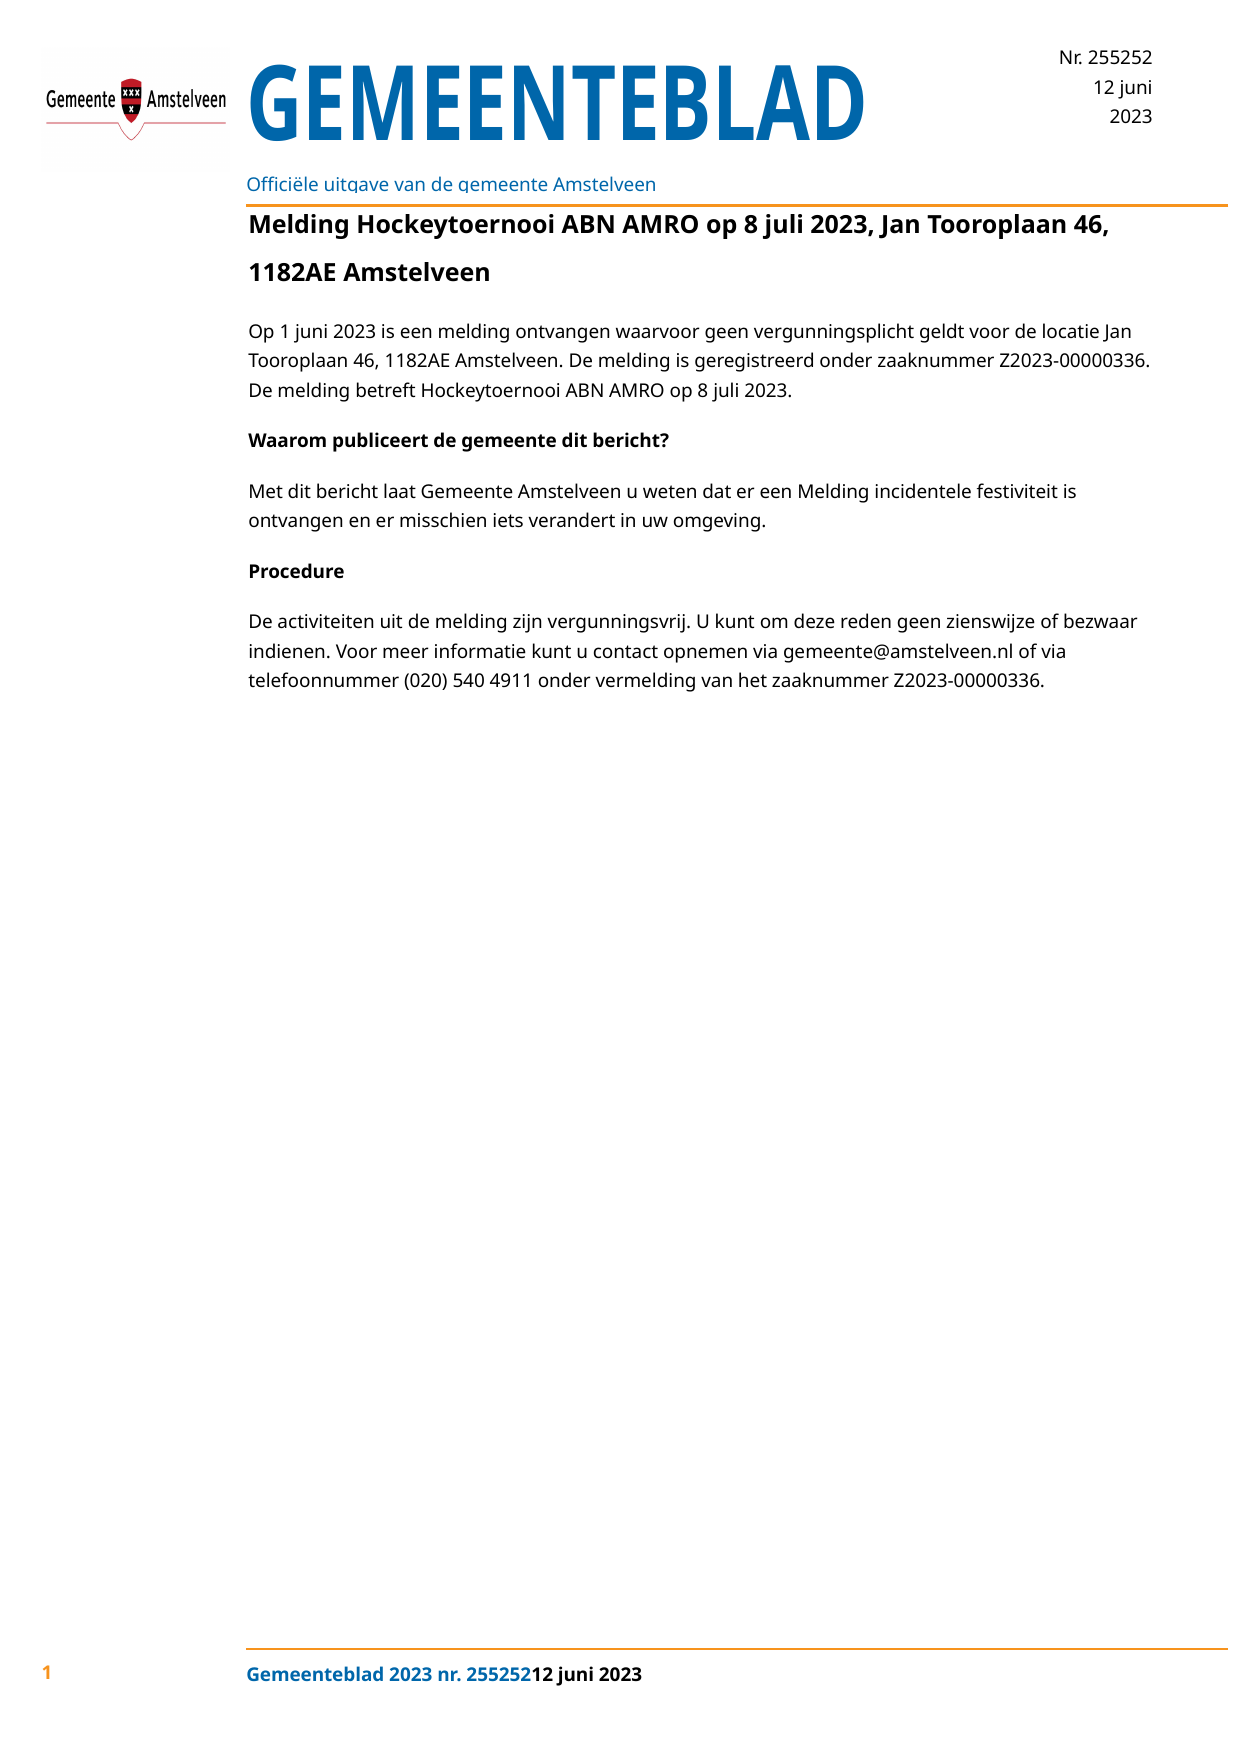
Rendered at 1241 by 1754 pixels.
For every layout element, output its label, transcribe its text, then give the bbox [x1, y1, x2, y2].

text De activiteiten uit de melding zijn vergunningsvrij. U kunt om deze reden geen zienswijze of bezwaar indienen. Voor meer informatie kunt u contact opnemen via gemeente@amstelveen.nl of via telefoonnummer (020) 540 4911 onder vermelding van het zaaknummer Z2023-00000336. [248, 608, 1152, 693]
text Waarom publiceert de gemeente dit bericht? [248, 427, 1152, 453]
text Op 1 juni 2023 is een melding ontvangen waarvoor geen vergunningsplicht geldt voor de locatie Jan Tooroplaan 46, 1182AE Amstelveen. De melding is geregistreerd onder zaaknummer Z2023-00000336. De melding betreft Hockeytoernooi ABN AMRO op 8 juli 2023. [248, 318, 1152, 403]
text Melding Hockeytoernooi ABN AMRO op 8 juli 2023, Jan Tooroplaan 46, 1182AE Amstelveen [248, 207, 1152, 288]
text Procedure [248, 558, 1152, 584]
picture [41, 47, 231, 172]
text Met dit bericht laat Gemeente Amstelveen u weten dat er een Melding incidentele festiviteit is ontvangen en er misschien iets verandert in uw omgeving. [248, 478, 1152, 533]
